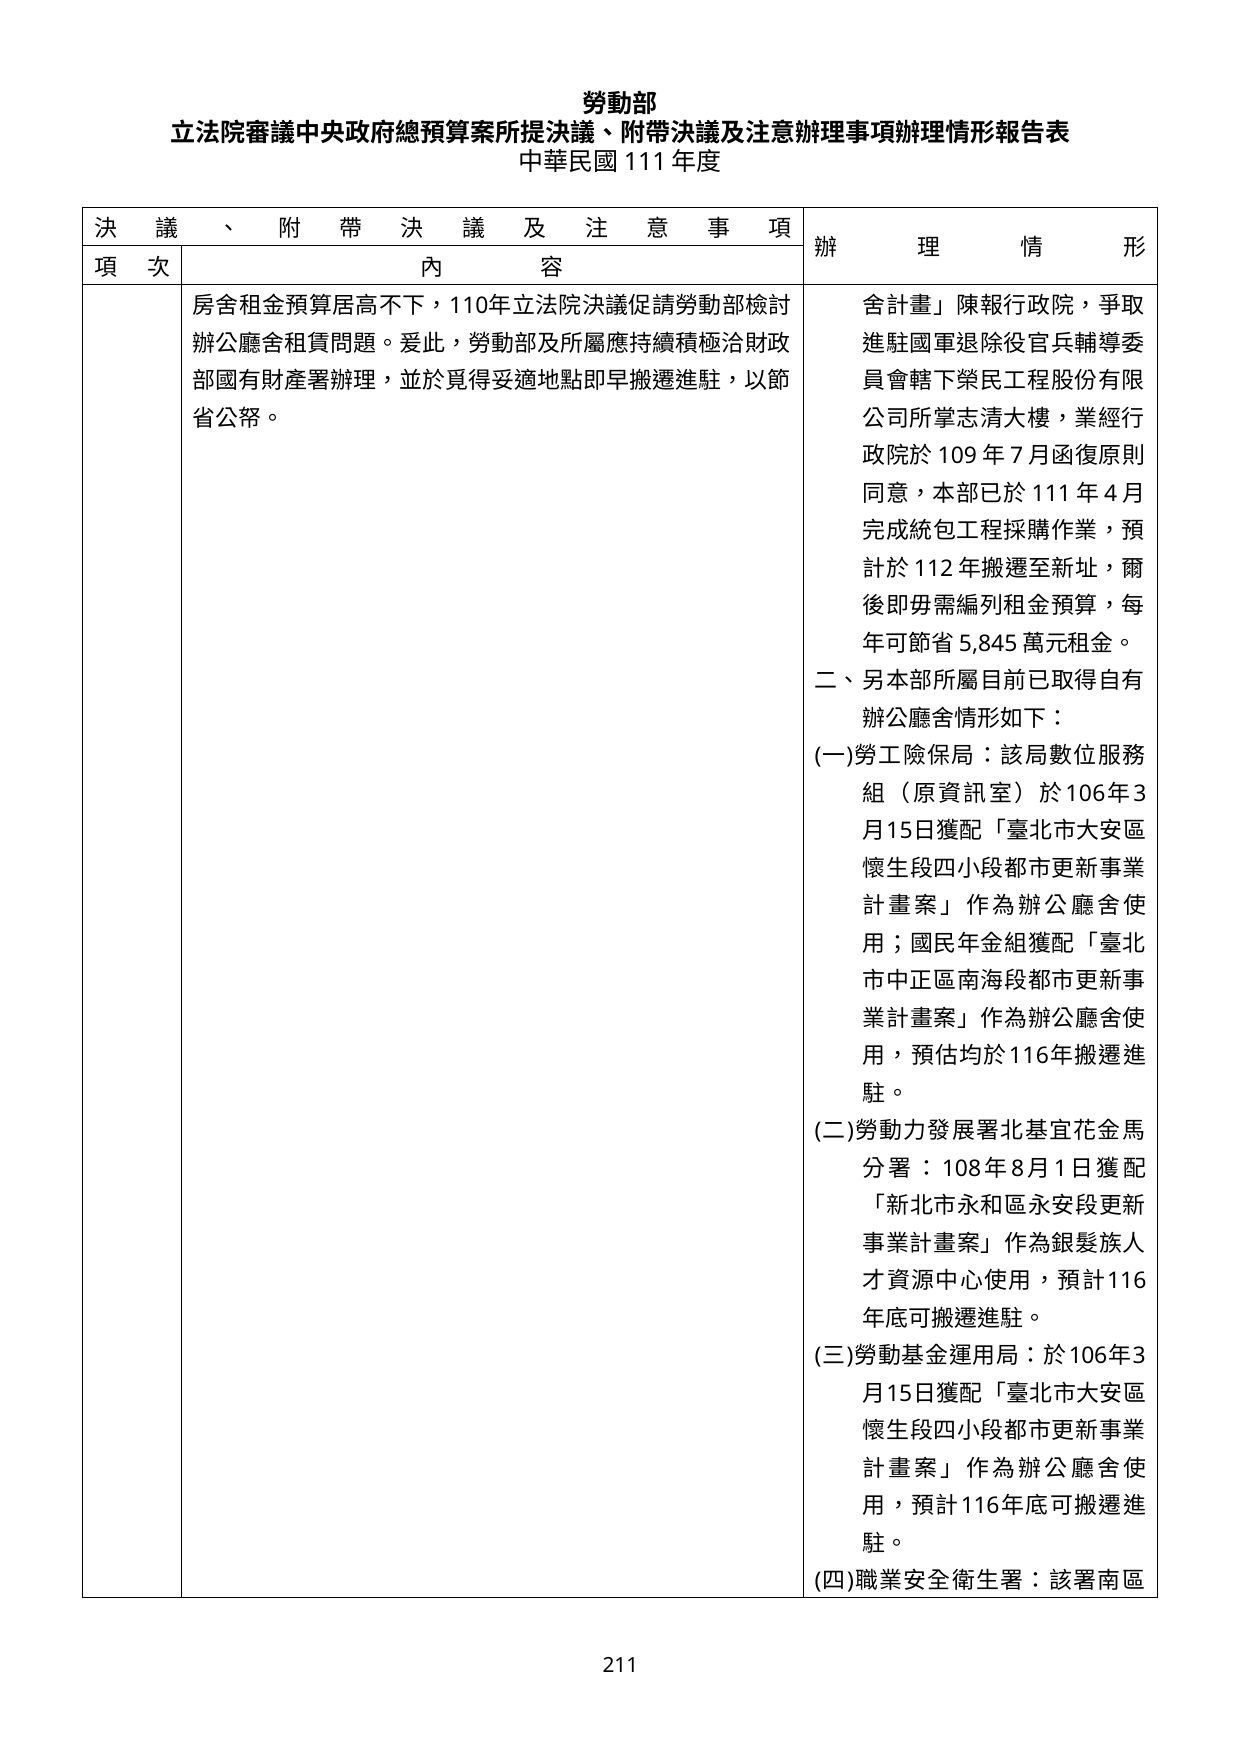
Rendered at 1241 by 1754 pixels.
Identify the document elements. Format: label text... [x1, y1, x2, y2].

table_header 決議、附帶決議及注意事項 [83, 208, 803, 245]
table_cell 項次 [83, 246, 181, 284]
table_cell [83, 285, 181, 1597]
table_cell 舍計畫」陳報行政院，爭取進駐國軍退除役官兵輔導委員會轄下榮民工程股份有限公司所掌志清大樓，業經行政院於109年7月函復原則同意，本部已於111年4月完成統包工程採購作業，預計於112年搬遷至新址，爾後即毋需編列租金預算，每年可節省5,845萬元租金。 另本部所屬目前已取得自有辦公廳舍情形如下： (一)勞工險保局：該局數位服務組（原資訊室）於106年3月15日獲配「臺北市大安區懷生段四小段都市更新事業計畫案」作為辦公廳舍使用；國民年金組獲配「臺北市中正區南海段都市更新事業計畫案」作為辦公廳舍使用，預估均於116年搬遷進駐。 (二)勞動力發展署北基宜花金馬分署：108年8月1日獲配「新北市永和區永安段更新事業計畫案」作為銀髮族人才資源中心使用，預計116年底可搬遷進駐。 (三)勞動基金運用局：於106年3月15日獲配「臺北市大安區懷生段四小段都市更新事業計畫案」作為辦公廳舍使用，預計116年底可搬遷進駐。 (四)職業安全衛生署：該署南區 [804, 285, 1157, 1597]
table_cell 內 容 [182, 246, 803, 284]
table_cell 房舍租金預算居高不下，110年立法院決議促請勞動部檢討辦公廳舍租賃問題。爰此，勞動部及所屬應持續積極洽財政部國有財產署辦理，並於覓得妥適地點即早搬遷進駐，以節省公帑。 [182, 285, 803, 1597]
table_header 辦理情形 [804, 208, 1157, 284]
